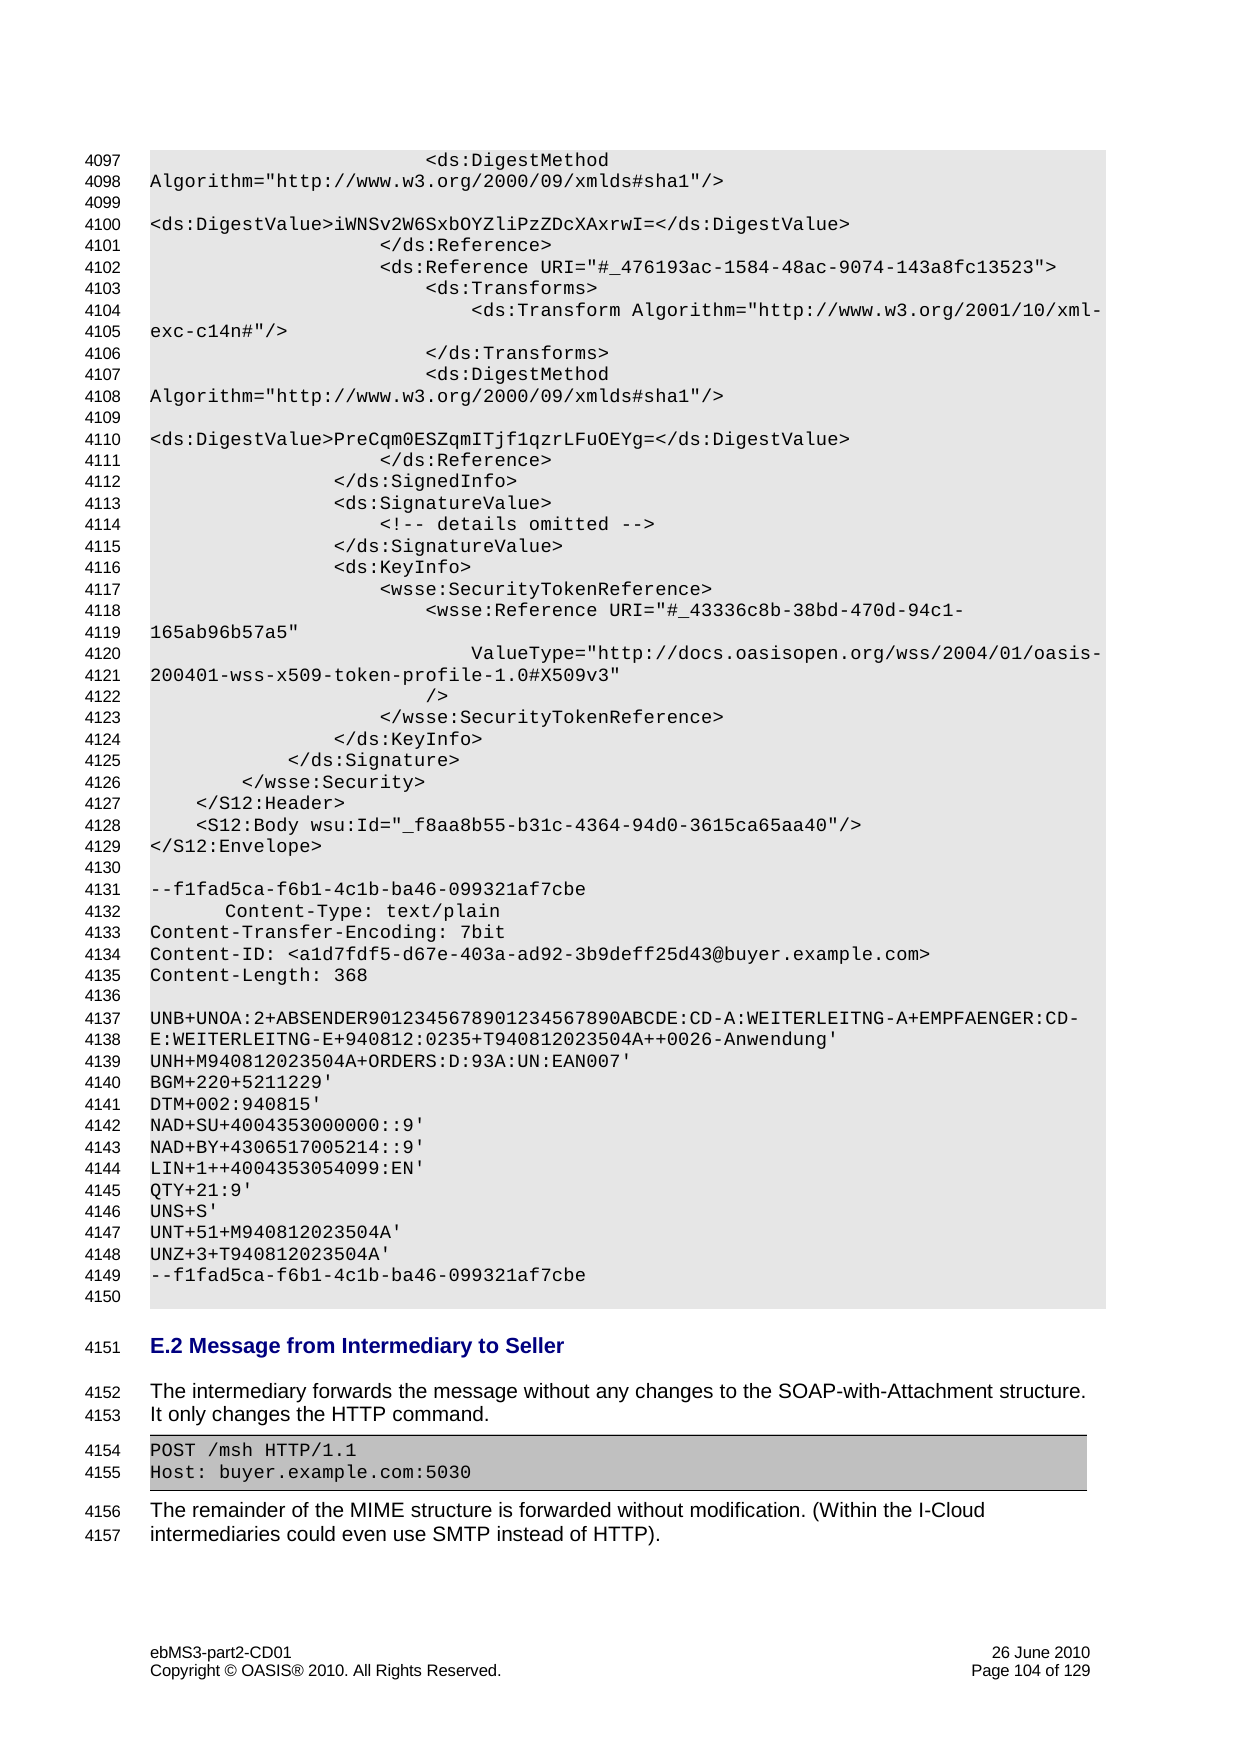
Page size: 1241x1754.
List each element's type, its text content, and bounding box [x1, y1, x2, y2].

text </S12:Header> [150, 794, 1106, 815]
text <wsse:SecurityTokenReference> [150, 579, 1106, 601]
text <ds:Transform Algorithm="http://www.w3.org/2001/10/xml-exc-c14n#"/> [150, 300, 1106, 343]
text The intermediary forwards the message without any changes to the SOAP-with-Attachment structure. It only changes the HTTP command. [150, 1379, 1090, 1426]
text NAD+BY+4306517005214::9' [150, 1137, 1106, 1158]
text Content-Length: 368 [150, 965, 1106, 987]
text UNB+UNOA:2+ABSENDER9012345678901234567890ABCDE:CD-A:WEITERLEITNG-A+EMPFAENGER:CD-E:WEITERLEITNG-E+940812:0235+T940812023504A++0026-Anwendung' [150, 1008, 1106, 1051]
text </ds:Reference> [150, 450, 1106, 472]
text </ds:Transforms> [150, 343, 1106, 364]
text UNT+51+M940812023504A' [150, 1223, 1106, 1244]
text </ds:SignedInfo> [150, 472, 1106, 493]
text QTY+21:9' [150, 1180, 1106, 1201]
text --f1fad5ca-f6b1-4c1b-ba46-099321af7cbe [150, 1266, 1106, 1287]
text <ds:DigestValue>PreCqm0ESZqmITjf1qzrLFuOEYg=</ds:DigestValue> [150, 407, 1106, 450]
text UNZ+3+T940812023504A' [150, 1244, 1106, 1266]
text Content-Type: text/plain [150, 901, 1106, 922]
text Content-Transfer-Encoding: 7bit [150, 922, 1106, 944]
text <ds:Reference URI="#_476193ac-1584-48ac-9074-143a8fc13523"> [150, 257, 1106, 279]
text <!-- details omitted --> [150, 515, 1106, 536]
text --f1fad5ca-f6b1-4c1b-ba46-099321af7cbe [150, 879, 1106, 901]
text POST /msh HTTP/1.1 [150, 1436, 1087, 1456]
text UNH+M940812023504A+ORDERS:D:93A:UN:EAN007' [150, 1051, 1106, 1073]
text <S12:Body wsu:Id="_f8aa8b55-b31c-4364-94d0-3615ca65aa40"/> [150, 815, 1106, 837]
text </wsse:SecurityTokenReference> [150, 708, 1106, 729]
text </ds:SignatureValue> [150, 536, 1106, 558]
text <ds:KeyInfo> [150, 558, 1106, 579]
text </ds:KeyInfo> [150, 729, 1106, 751]
text <wsse:Reference URI="#_43336c8b-38bd-470d-94c1-165ab96b57a5" [150, 601, 1106, 643]
text <ds:Transforms> [150, 279, 1106, 300]
text DTM+002:940815' [150, 1094, 1106, 1116]
text ValueType="http://docs.oasisopen.org/wss/2004/01/oasis-200401-wss-x509-token-profile-1.0#X509v3" [150, 643, 1106, 686]
text </ds:Reference> [150, 236, 1106, 257]
text LIN+1++4004353054099:EN' [150, 1158, 1106, 1180]
text <ds:DigestMethod Algorithm="http://www.w3.org/2000/09/xmlds#sha1"/> [150, 364, 1106, 407]
text </ds:Signature> [150, 751, 1106, 772]
text NAD+SU+4004353000000::9' [150, 1116, 1106, 1137]
subtitle Message from Intermediary to Seller [150, 1334, 1090, 1358]
text BGM+220+5211229' [150, 1073, 1106, 1094]
text <ds:DigestMethod Algorithm="http://www.w3.org/2000/09/xmlds#sha1"/> [150, 150, 1106, 193]
text UNS+S' [150, 1201, 1106, 1223]
text <ds:SignatureValue> [150, 493, 1106, 515]
text /> [150, 686, 1106, 708]
text </wsse:Security> [150, 772, 1106, 794]
text </S12:Envelope> [150, 837, 1106, 858]
text Host: buyer.example.com:5030 [150, 1456, 1087, 1490]
text Content-ID: <a1d7fdf5-d67e-403a-ad92-3b9deff25d43@buyer.example.com> [150, 944, 1106, 965]
text <ds:DigestValue>iWNSv2W6SxbOYZliPzZDcXAxrwI=</ds:DigestValue> [150, 193, 1106, 236]
text The remainder of the MIME structure is forwarded without modification. (Within the I-Cloud intermediaries could even use SMTP instead of HTTP). [150, 1498, 1090, 1546]
